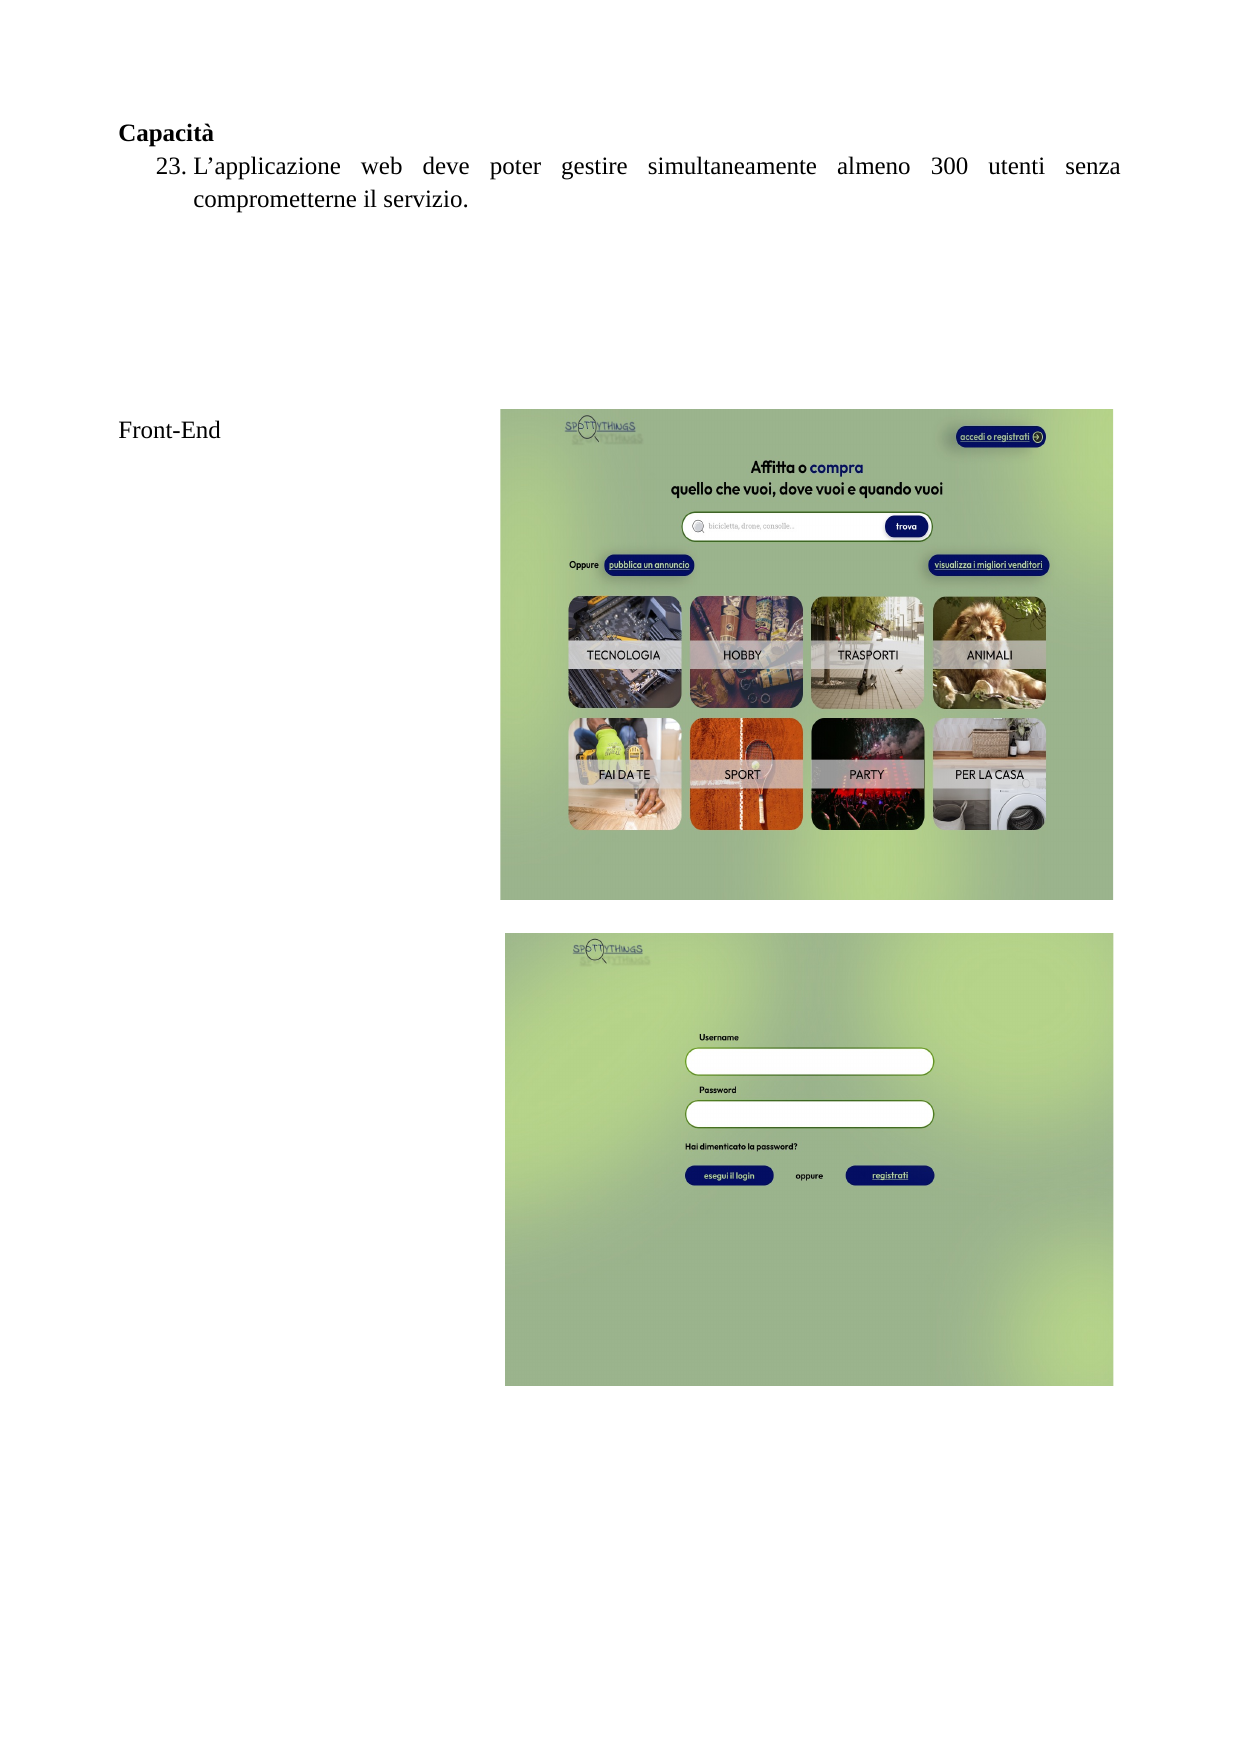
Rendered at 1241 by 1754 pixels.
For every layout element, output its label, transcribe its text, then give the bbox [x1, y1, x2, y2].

picture [505, 933, 1114, 1386]
text Front-End [118, 415, 500, 444]
list L’applicazione web deve poter gestire simultaneamente almeno 300 utenti senza comprometterne il servizio. [156, 151, 1122, 213]
text Capacità [118, 118, 1122, 147]
text [1114, 415, 1122, 444]
picture [500, 409, 1114, 900]
